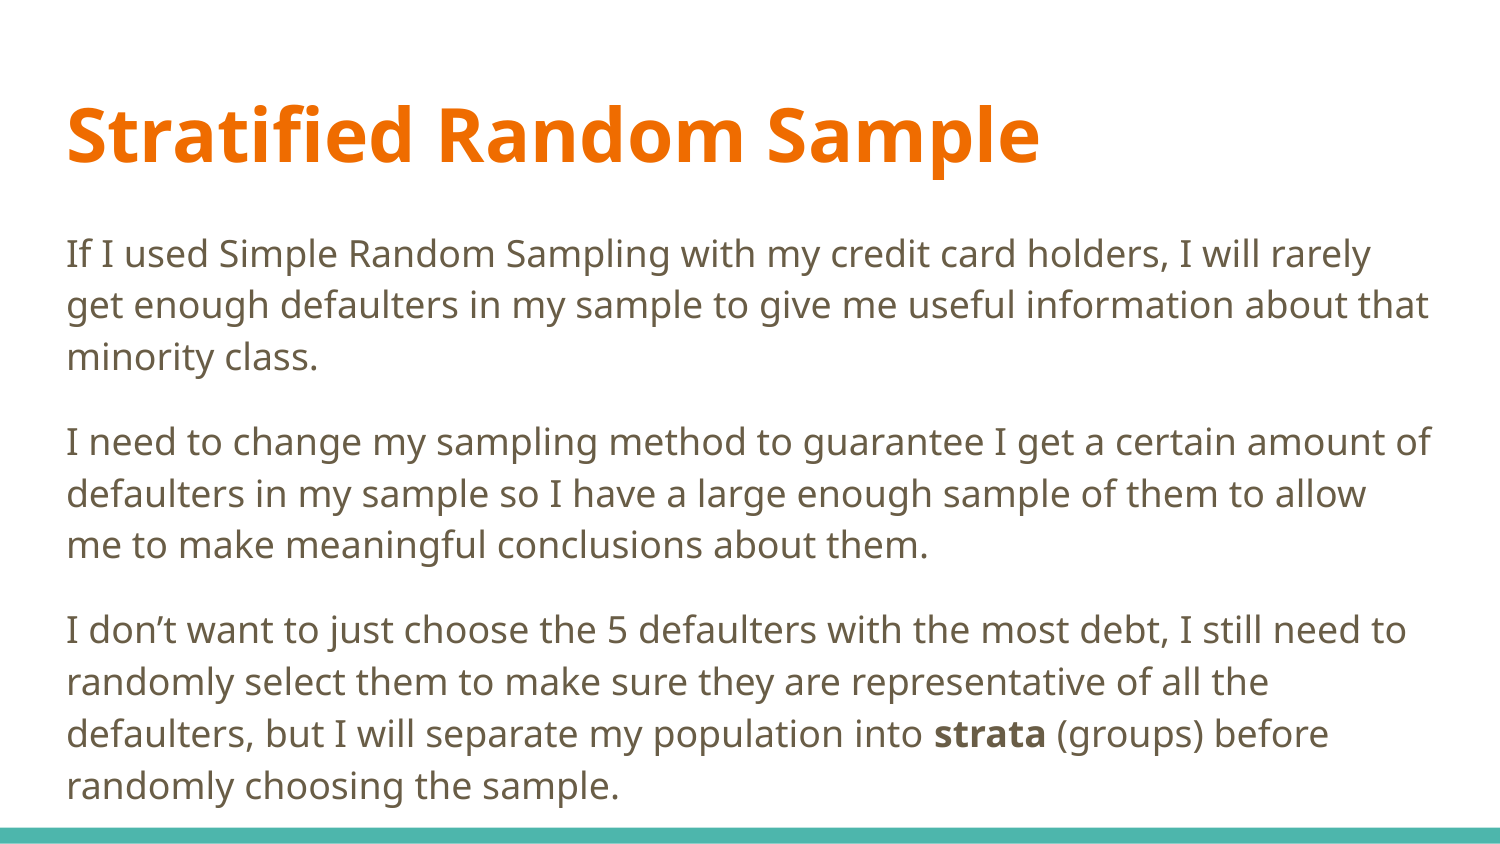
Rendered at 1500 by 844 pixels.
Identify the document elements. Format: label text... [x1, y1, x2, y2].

list If I used Simple Random Sampling with my credit card holders, I will rarely get enough defaulters in my sample to give me useful information about that minority class. I need to change my sampling method to guarantee I get a certain amount of defaulters in my sample so I have a large enough sample of them to allow me to make meaningful conclusions about them. I don’t want to just choose the 5 defaulters with the most debt, I still need to randomly select them to make sure they are representative of all the defaulters, but I will separate my population into strata (groups) before randomly choosing the sample. [51, 207, 1449, 812]
title Stratified Random Sample [51, 72, 1449, 189]
